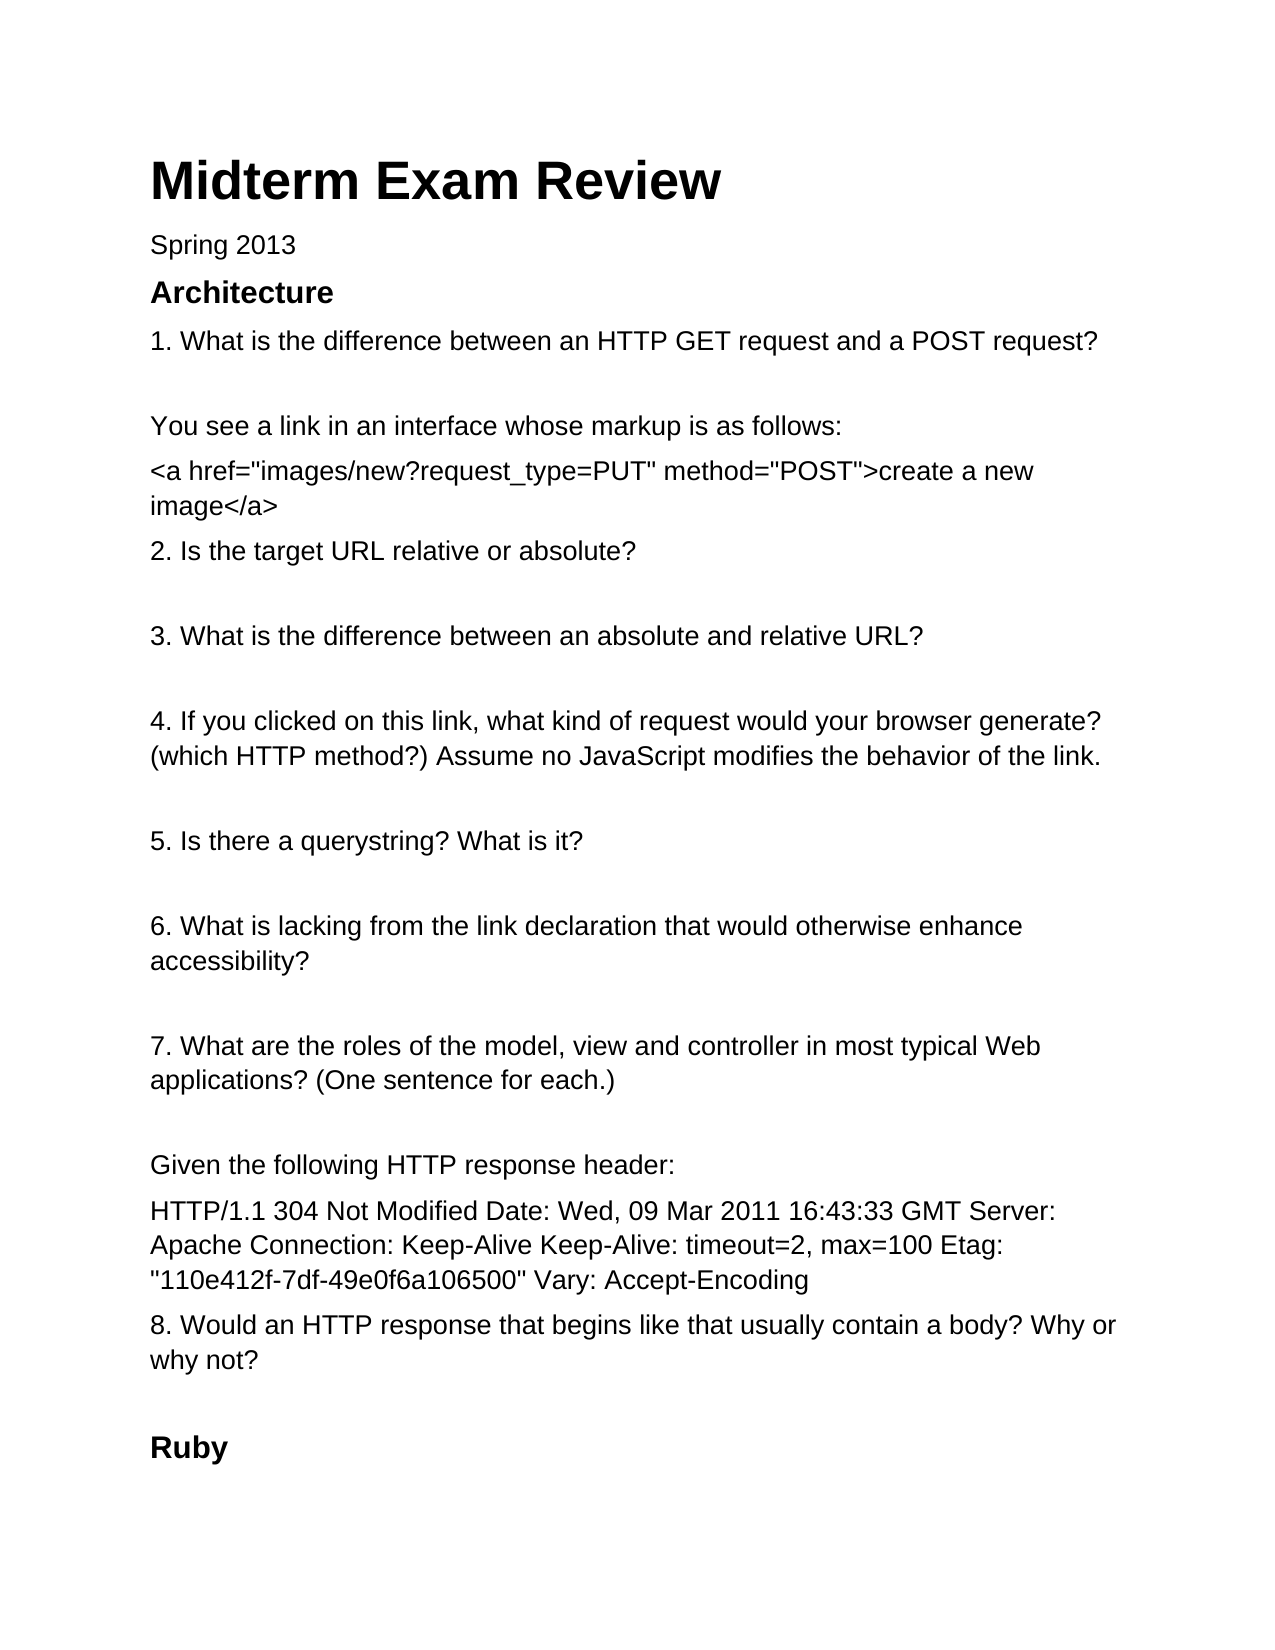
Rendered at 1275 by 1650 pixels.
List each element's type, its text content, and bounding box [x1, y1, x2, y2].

text Ruby [150, 1430, 1125, 1465]
text 7. What are the roles of the model, view and controller in most typical Web applications? (One sentence for each.) [150, 1031, 1125, 1096]
text You see a link in an interface whose markup is as follows: [150, 411, 1125, 441]
text 2. Is the target URL relative or absolute? [150, 536, 1125, 566]
text 3. What is the difference between an absolute and relative URL? [150, 621, 1125, 651]
text Architecture [150, 275, 1125, 310]
text 6. What is lacking from the link declaration that would otherwise enhance accessibility? [150, 911, 1125, 976]
text <a href="images/new?request_type=PUT" method="POST">create a new image</a> [150, 456, 1125, 521]
text HTTP/1.1 304 Not Modified Date: Wed, 09 Mar 2011 16:43:33 GMT Server: Apache Connection: Keep-Alive Keep-Alive: timeout=2, max=100 Etag: "110e412f-7df-49e0f6a106500" Vary: Accept-Encoding [150, 1196, 1125, 1295]
text 1. What is the difference between an HTTP GET request and a POST request? [150, 326, 1125, 356]
text Spring 2013 [150, 230, 1125, 260]
text 8. Would an HTTP response that begins like that usually contain a body? Why or why not? [150, 1310, 1125, 1375]
text 4. If you clicked on this link, what kind of request would your browser generate? (which HTTP method?) Assume no JavaScript modifies the behavior of the link. [150, 706, 1125, 771]
text Given the following HTTP response header: [150, 1150, 1125, 1181]
text 5. Is there a querystring? What is it? [150, 826, 1125, 856]
text Midterm Exam Review [150, 150, 1125, 211]
